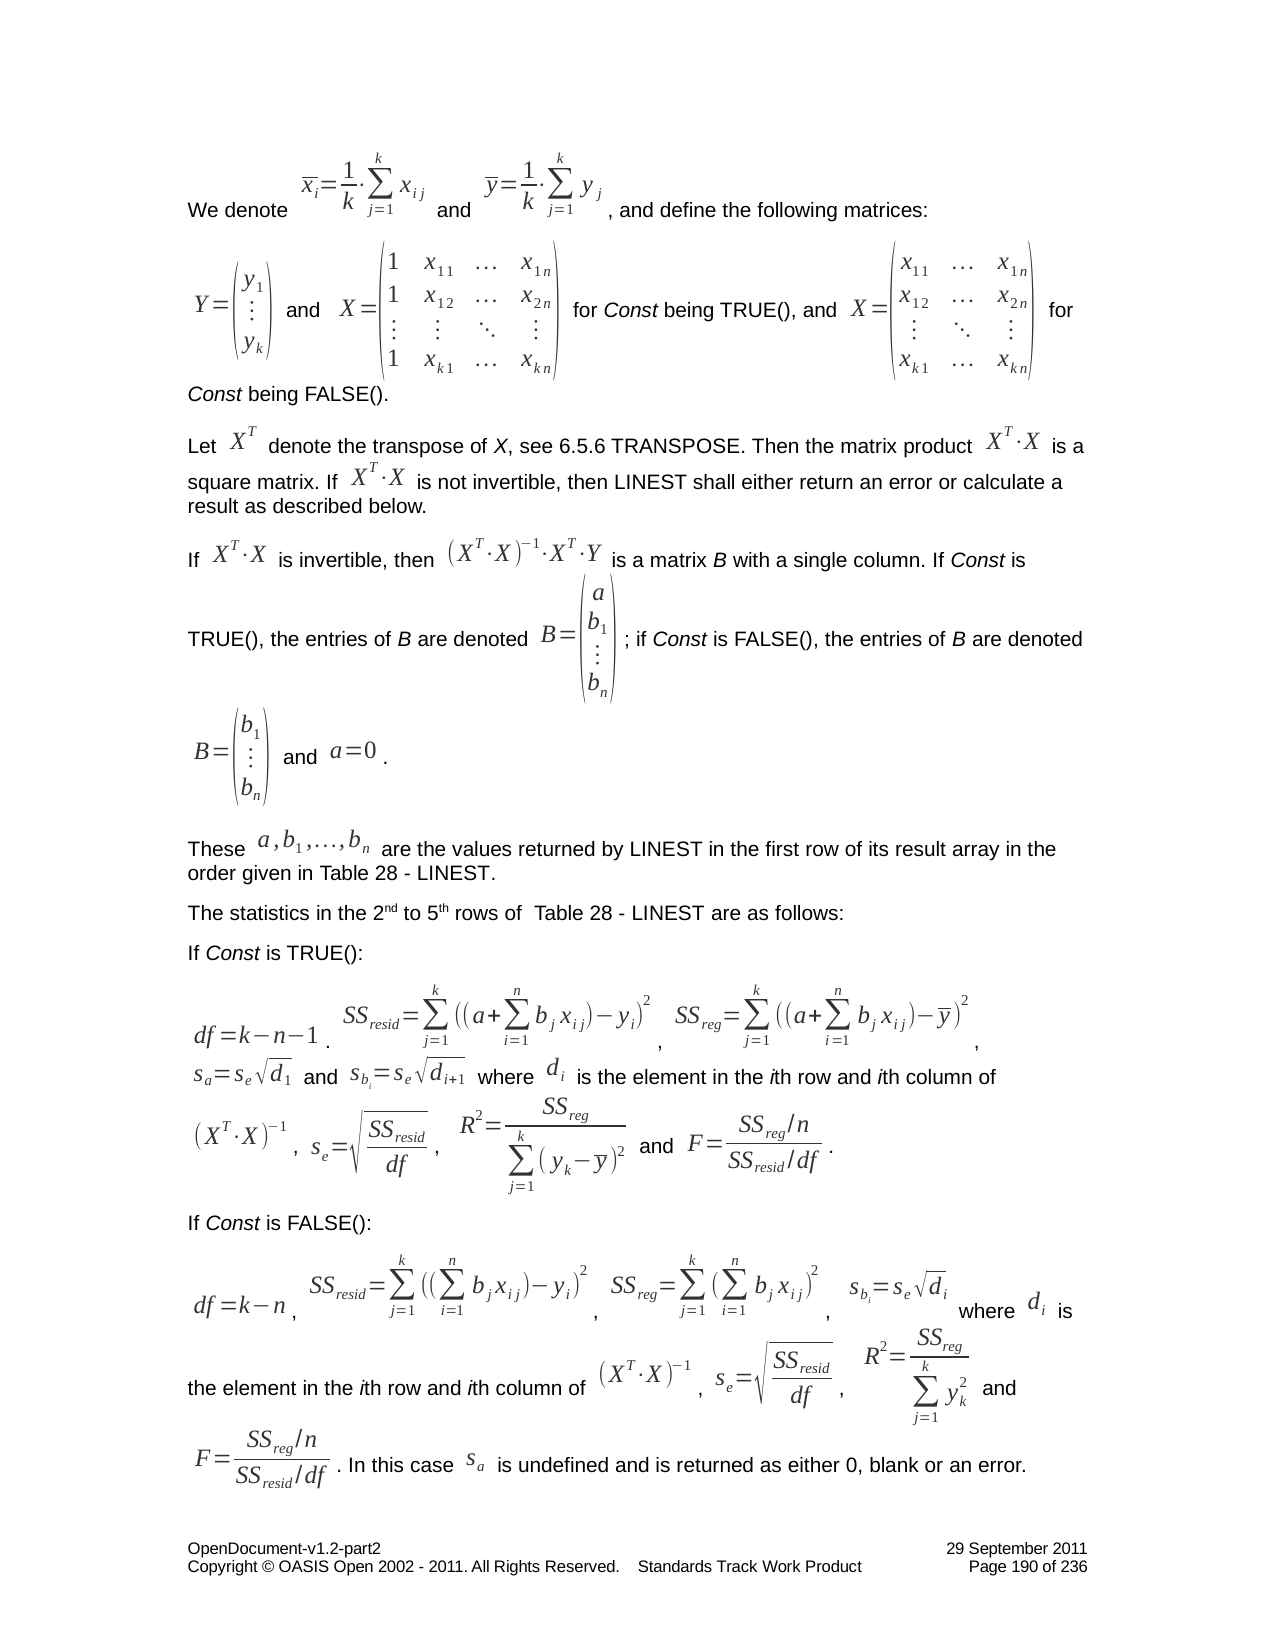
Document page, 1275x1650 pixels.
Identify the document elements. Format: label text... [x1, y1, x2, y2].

text and for Const being TRUE(), and for Const being FALSE(). [187, 238, 1088, 406]
text Let denote the transpose of X, see 6.5.6 TRANSPOSE. Then the matrix product is a square matrix. If is not invertible, then LINEST shall either return an error or calculate a result as described below. [187, 423, 1088, 518]
text If Const is TRUE(): [187, 941, 1088, 965]
text If Const is FALSE(): [187, 1211, 1088, 1235]
text The statistics in the 2nd to 5th rows of Table 28 - LINEST are as follows: [187, 901, 1088, 925]
text If is invertible, then is a matrix B with a single column. If Const is TRUE(), the entries of B are denoted ; if Const is FALSE(), the entries of B are denoted and . [187, 534, 1088, 808]
text We denote and , and define the following matrices: [187, 150, 1088, 222]
text These are the values returned by LINEST in the first row of its result array in the order given in Table 28 - LINEST. [187, 825, 1088, 884]
text , , , where is the element in the ith row and ith column of , , and . In this case is undefined and is returned as either 0, blank or an error. [187, 1252, 1088, 1492]
text . , , and where is the element in the ith row and ith column of , , and . [187, 982, 1088, 1195]
